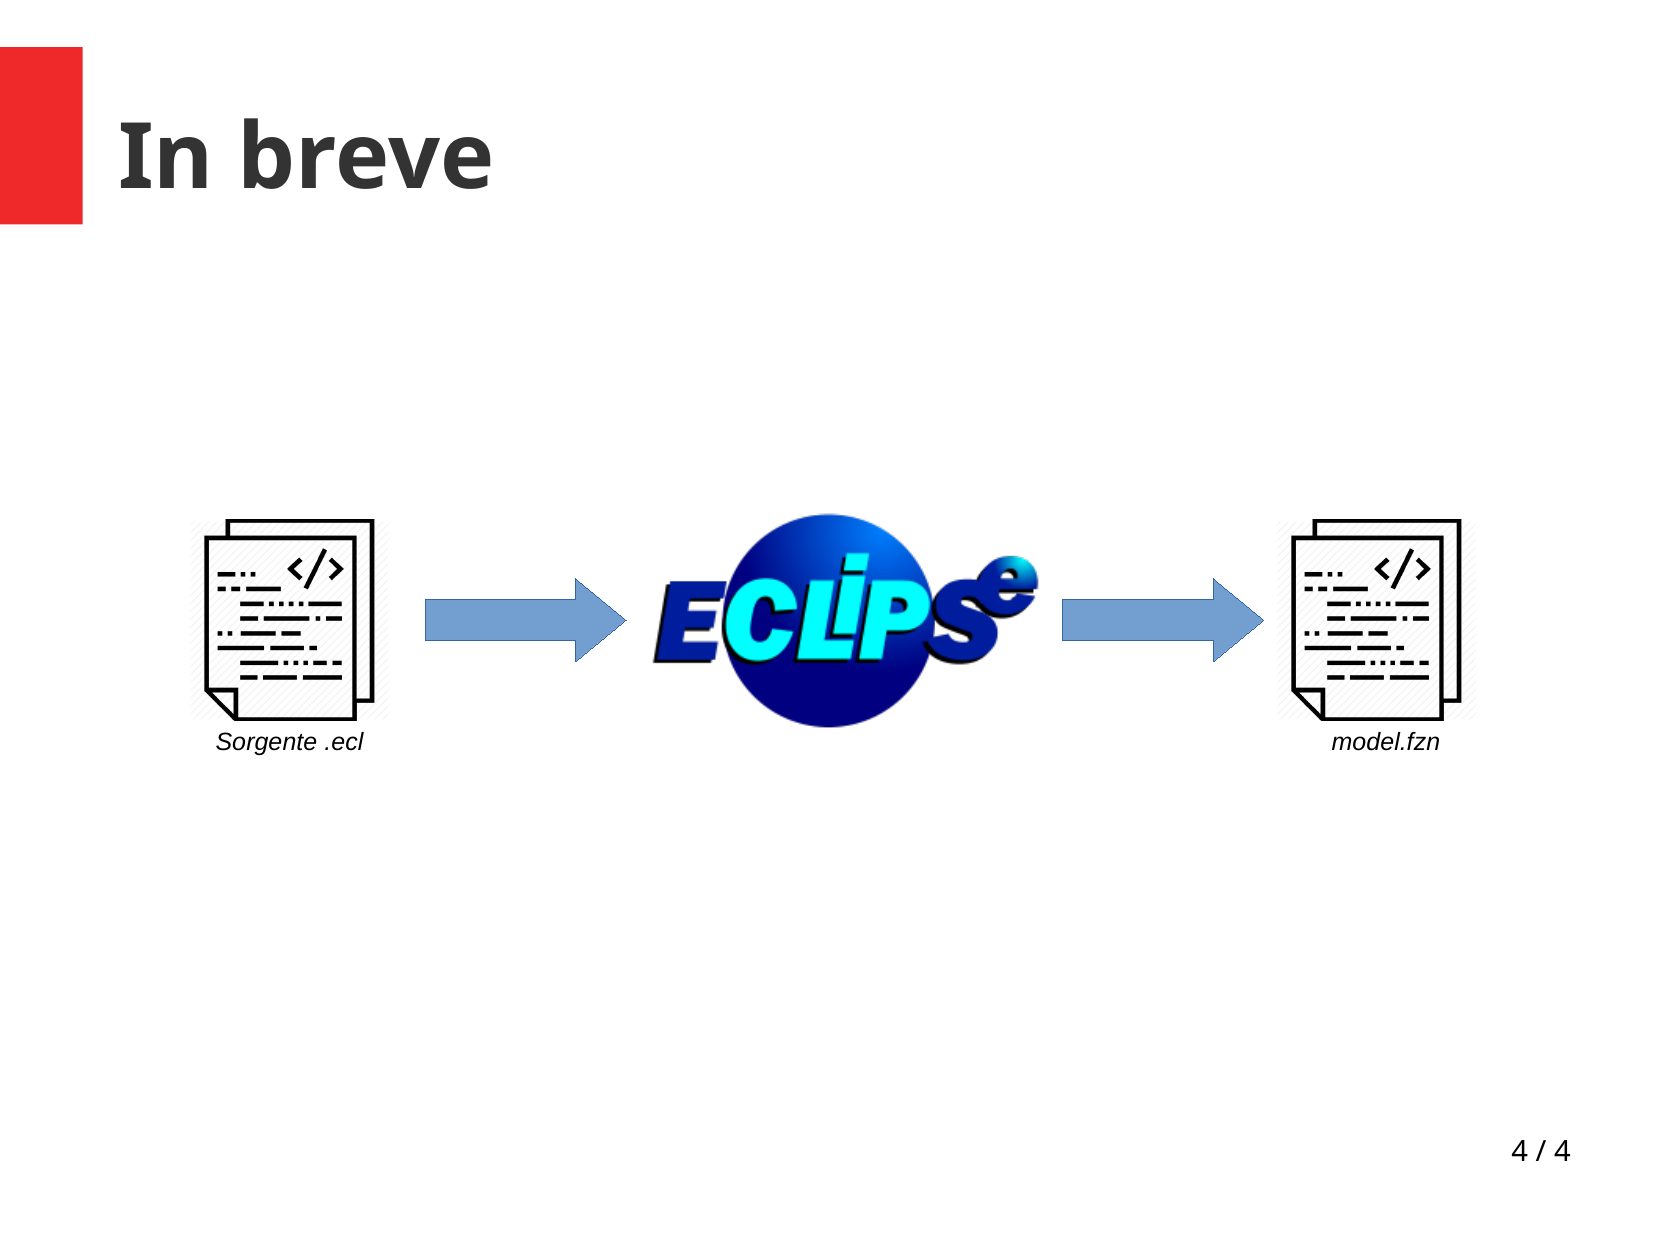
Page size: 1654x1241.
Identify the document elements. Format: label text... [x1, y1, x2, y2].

text_box [1062, 578, 1264, 662]
title In breve [118, 49, 1571, 257]
picture [1275, 519, 1477, 721]
picture [188, 519, 390, 721]
picture [639, 492, 1040, 748]
text_box Sorgente .ecl [200, 720, 426, 792]
text_box [425, 578, 627, 662]
text_box model.fzn [1316, 720, 1542, 792]
